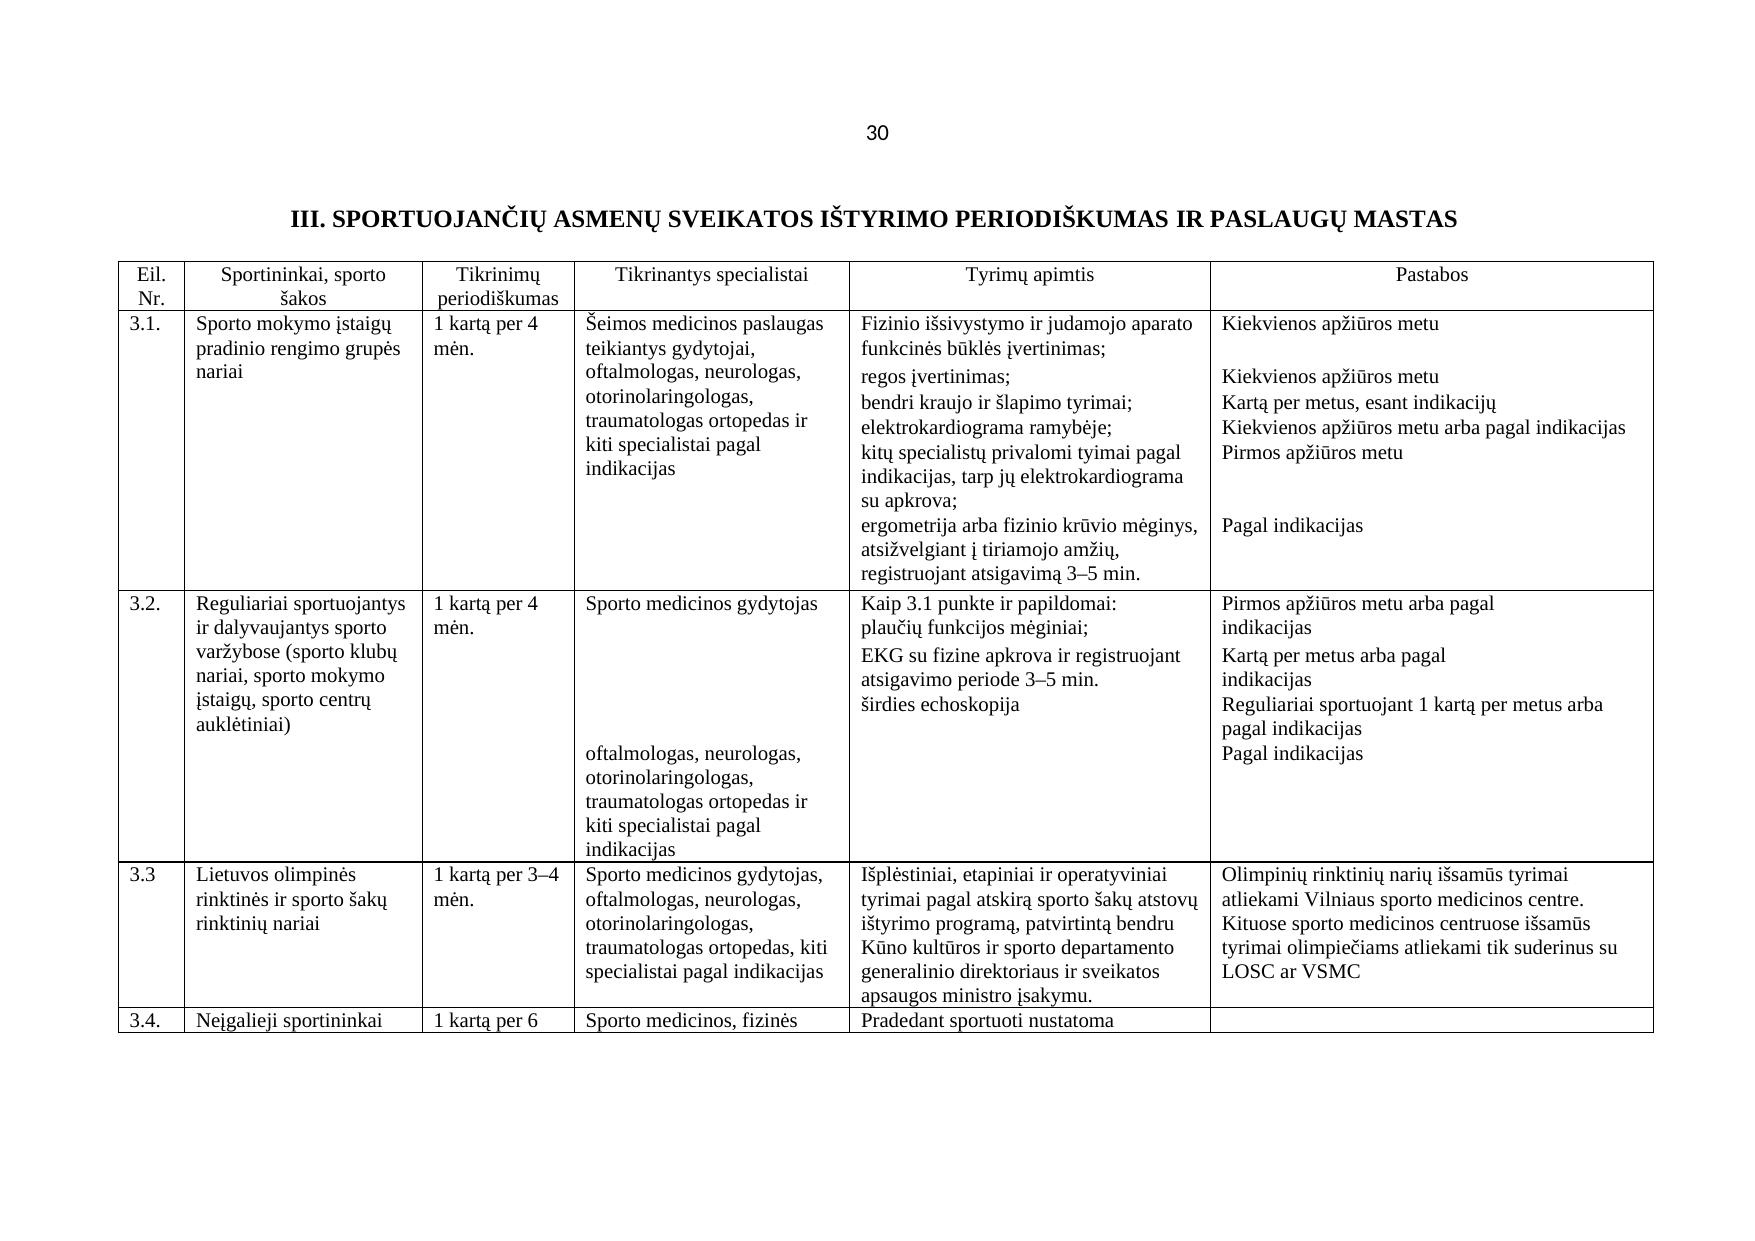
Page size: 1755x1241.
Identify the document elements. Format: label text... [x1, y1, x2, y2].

table_cell [575, 642, 849, 691]
table_cell 3.2. [119, 591, 184, 861]
table_cell Kaip 3.1 punkte ir papildomai: plaučių funkcijos mėginiai; [850, 591, 1210, 642]
table_cell 1 kartą per 4 mėn. [423, 311, 574, 590]
table_cell Neįgalieji sportininkai [185, 1008, 422, 1032]
table_cell Fizinio išsivystymo ir judamojo aparato funkcinės būklės įvertinimas; [850, 311, 1210, 363]
table_cell [1211, 1008, 1653, 1032]
table_header Sportininkai, sporto šakos [185, 262, 422, 310]
table_cell 1 kartą per 4 mėn. [423, 591, 574, 861]
table_cell širdies echoskopija [850, 691, 1210, 740]
table_cell Pagal indikacijas [1211, 740, 1653, 861]
table_header Tyrimų apimtis [850, 262, 1210, 310]
table_cell regos įvertinimas; [850, 364, 1210, 388]
table_cell elektrokardiograma ramybėje; [850, 414, 1210, 439]
table_cell 3.4. [119, 1008, 184, 1032]
table_cell bendri kraujo ir šlapimo tyrimai; [850, 389, 1210, 414]
table_header Tikrinimų periodiškumas [423, 262, 574, 310]
table_cell Pradedant sportuoti nustatoma [850, 1008, 1210, 1032]
table_cell Sporto medicinos gydytojas, oftalmologas, neurologas, otorinolaringologas, traumatologas ortopedas, kiti specialistai pagal indikacijas [575, 863, 849, 1007]
table_cell Sporto medicinos gydytojas [575, 591, 849, 642]
table_cell 1 kartą per 6 [423, 1008, 574, 1032]
table_cell ergometrija arba fizinio krūvio mėginys, atsižvelgiant į tiriamojo amžių, registruojant atsigavimą 3–5 min. [850, 512, 1210, 590]
table_header Pastabos [1211, 262, 1653, 310]
table_cell [850, 740, 1210, 861]
table_cell Reguliariai sportuojant 1 kartą per metus arba pagal indikacijas [1211, 691, 1653, 740]
table_cell Kiekvienos apžiūros metu arba pagal indikacijas [1211, 414, 1653, 439]
table_cell 3.3 [119, 863, 184, 1007]
table_cell Sporto mokymo įstaigų pradinio rengimo grupės nariai [185, 311, 422, 590]
table_cell Kartą per metus arba pagal indikacijas [1211, 642, 1653, 691]
table_cell Pirmos apžiūros metu arba pagal indikacijas [1211, 591, 1653, 642]
table_header Eil. Nr. [119, 262, 184, 310]
table_header Tikrinantys specialistai [575, 262, 849, 310]
table_cell Sporto medicinos, fizinės [575, 1008, 849, 1032]
table_cell 3.1. [119, 311, 184, 590]
table_cell Kartą per metus, esant indikacijų [1211, 389, 1653, 414]
table_cell oftalmologas, neurologas, otorinolaringologas, traumatologas ortopedas ir kiti specialistai pagal indikacijas [575, 740, 849, 861]
table_cell Išplėstiniai, etapiniai ir operatyviniai tyrimai pagal atskirą sporto šakų atstovų ištyrimo programą, patvirtintą bendru Kūno kultūros ir sporto departamento generalinio direktoriaus ir sveikatos apsaugos ministro įsakymu. [850, 863, 1210, 1007]
table_cell kitų specialistų privalomi tyimai pagal indikacijas, tarp jų elektrokardiograma su apkrova; [850, 439, 1210, 512]
table_cell Kiekvienos apžiūros metu [1211, 311, 1653, 363]
table_cell Lietuvos olimpinės rinktinės ir sporto šakų rinktinių nariai [185, 863, 422, 1007]
table_cell EKG su fizine apkrova ir registruojant atsigavimo periode 3–5 min. [850, 642, 1210, 691]
table_cell Olimpinių rinktinių narių išsamūs tyrimai atliekami Vilniaus sporto medicinos centre. Kituose sporto medicinos centruose išsamūs tyrimai olimpiečiams atliekami tik suderinus su LOSC ar VSMC [1211, 863, 1653, 1007]
table_cell Pirmos apžiūros metu [1211, 439, 1653, 512]
table_cell 1 kartą per 3–4 mėn. [423, 863, 574, 1007]
table_cell Reguliariai sportuojantys ir dalyvaujantys sporto varžybose (sporto klubų nariai, sporto mokymo įstaigų, sporto centrų auklėtiniai) [185, 591, 422, 861]
text III. SPORTUOJANČIŲ ASMENŲ SVEIKATOS IŠTYRIMO PERIODIŠKUMAS ir PASLAUGŲ MASTAS [118, 204, 1636, 232]
table_cell Kiekvienos apžiūros metu [1211, 364, 1653, 388]
table_cell Pagal indikacijas [1211, 512, 1653, 590]
table_cell [575, 691, 849, 740]
table_cell Šeimos medicinos paslaugas teikiantys gydytojai, oftalmologas, neurologas, otorinolaringologas, traumatologas ortopedas ir kiti specialistai pagal indikacijas [575, 311, 849, 590]
